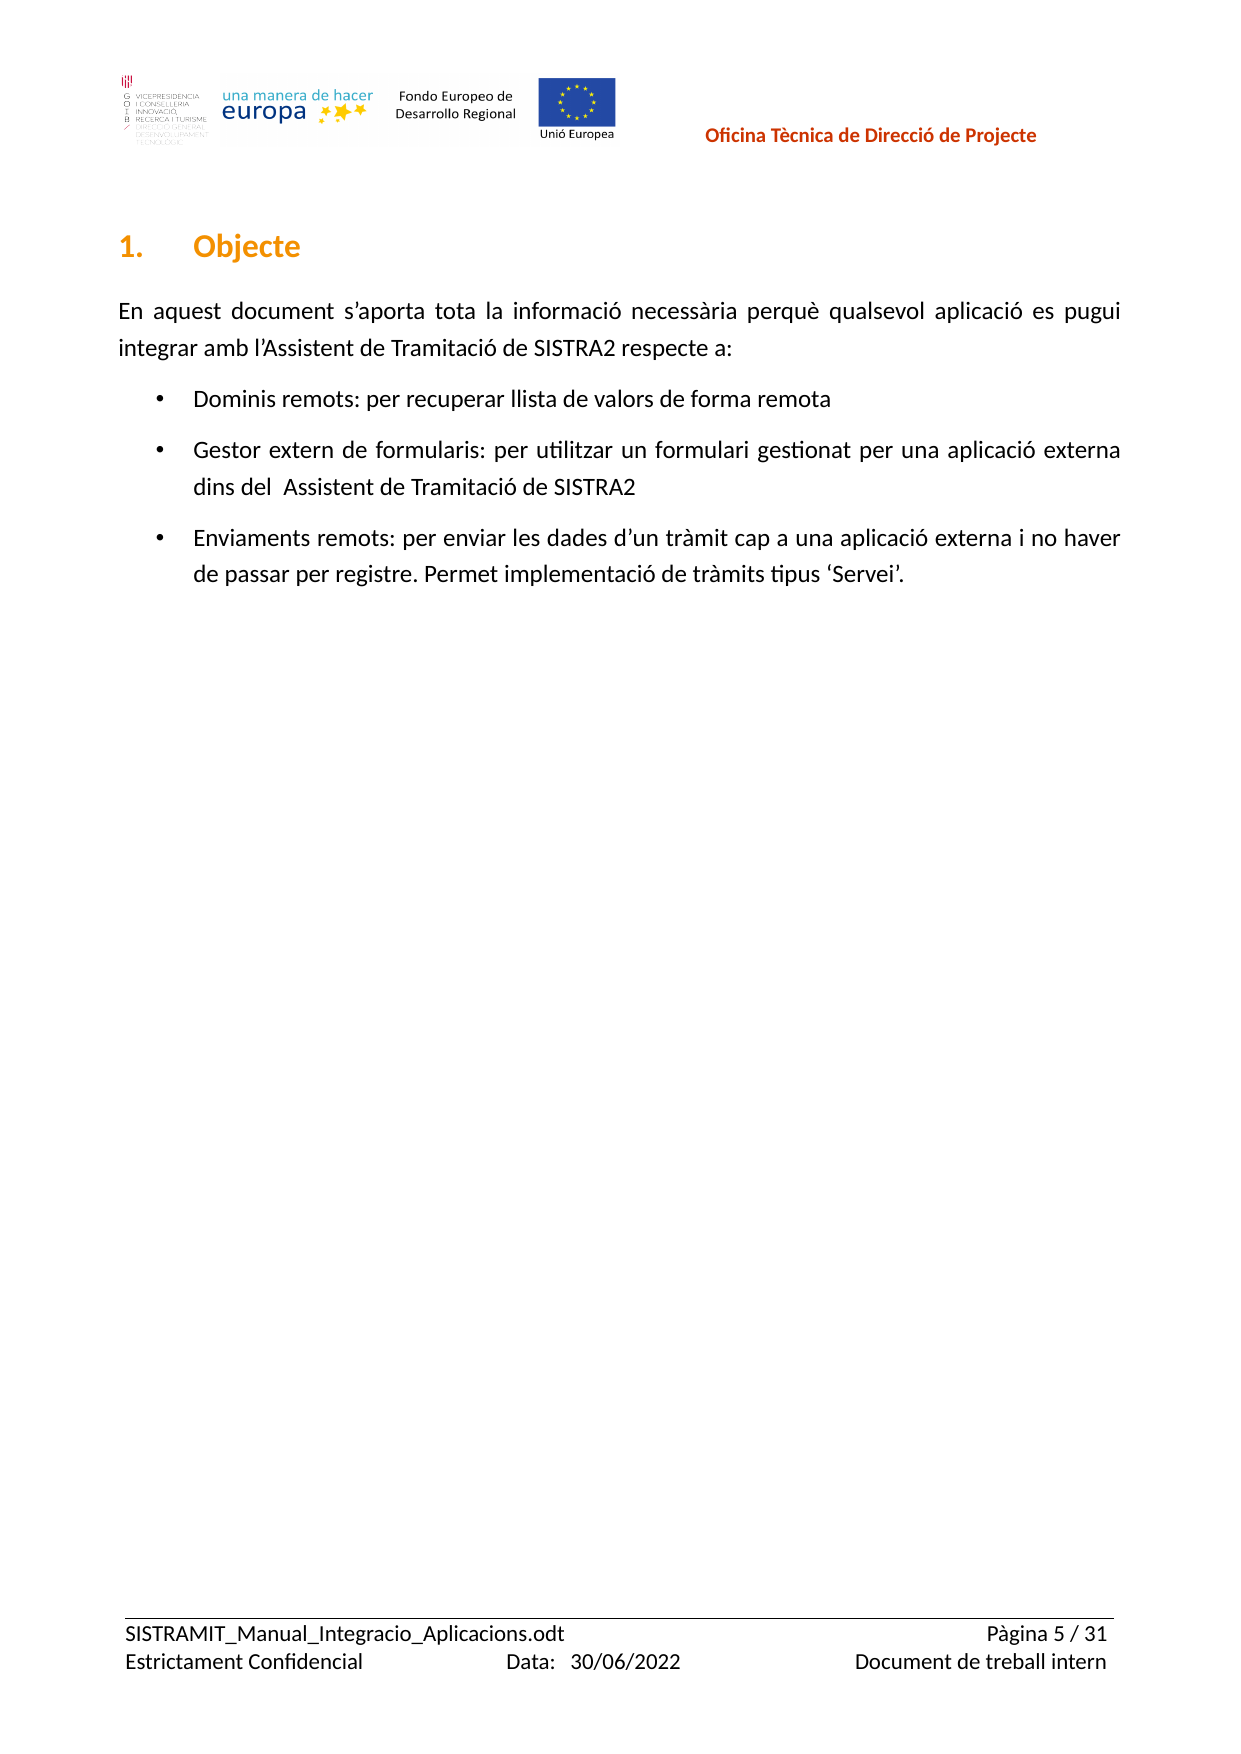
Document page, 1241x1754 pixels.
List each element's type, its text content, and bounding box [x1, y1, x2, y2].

list Dominis remots: per recuperar llista de valors de forma remota [156, 383, 1122, 413]
list Gestor extern de formularis: per utilitzar un formulari gestionat per una aplicació externa dins del Assistent de Tramitació de SISTRA2 [156, 434, 1122, 501]
list Enviaments remots: per enviar les dades d’un tràmit cap a una aplicació externa i no haver de passar per registre. Permet implementació de tràmits tipus ‘Servei’. [156, 522, 1122, 589]
subtitle Objecte [118, 225, 1122, 266]
picture [219, 73, 621, 147]
text En aquest document s’aporta tota la informació necessària perquè qualsevol aplicació es pugui integrar amb l’Assistent de Tramitació de SISTRA2 respecte a: [118, 295, 1122, 362]
picture [118, 73, 213, 147]
